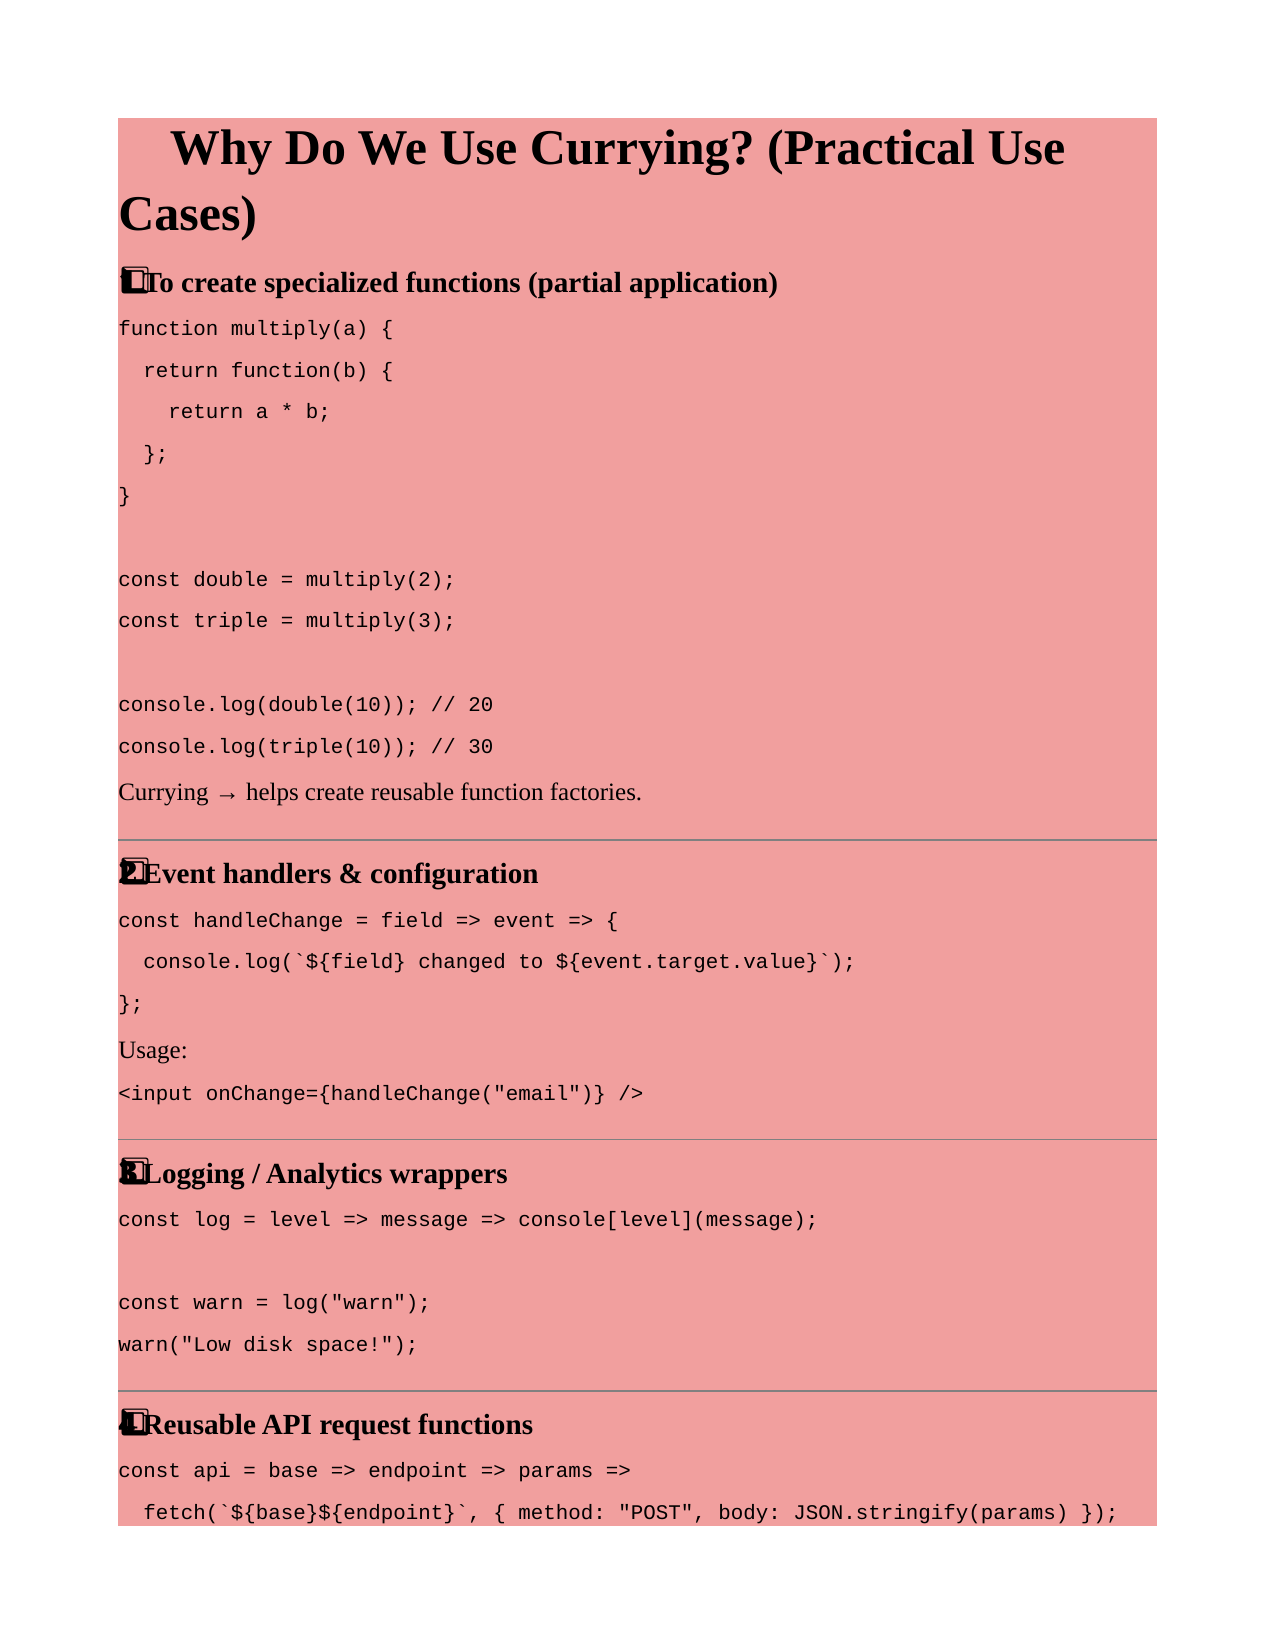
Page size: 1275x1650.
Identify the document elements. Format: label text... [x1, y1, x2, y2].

subtitle 4️⃣ Reusable API request functions [118, 1407, 1157, 1441]
subtitle 📌 Why Do We Use Currying? (Practical Use Cases) [118, 118, 1157, 242]
text }; [118, 993, 1157, 1017]
text const api = base => endpoint => params => [118, 1461, 1157, 1484]
text console.log(double(10)); // 20 [118, 694, 1157, 717]
text fetch(`${base}${endpoint}`, { method: "POST", body: JSON.stringify(params) }); [118, 1502, 1157, 1526]
text const handleChange = field => event => { [118, 909, 1157, 933]
subtitle 3️⃣ Logging / Analytics wrappers [118, 1156, 1157, 1189]
text warn("Low disk space!"); [118, 1334, 1157, 1358]
text Usage: [118, 1035, 1157, 1064]
text }; [118, 443, 1157, 467]
text return function(b) { [118, 360, 1157, 383]
text function multiply(a) { [118, 318, 1157, 342]
text const triple = multiply(3); [118, 610, 1157, 634]
subtitle 1️⃣ To create specialized functions (partial application) [118, 265, 1157, 298]
text Currying → helps create reusable function factories. [118, 777, 1157, 806]
text console.log(triple(10)); // 30 [118, 736, 1157, 759]
text const double = multiply(2); [118, 568, 1157, 592]
text const log = level => message => console[level](message); [118, 1209, 1157, 1232]
text console.log(`${field} changed to ${event.target.value}`); [118, 951, 1157, 975]
text return a * b; [118, 401, 1157, 425]
text const warn = log("warn"); [118, 1292, 1157, 1316]
subtitle 2️⃣ Event handlers & configuration [118, 856, 1157, 890]
text } [118, 485, 1157, 509]
text <input onChange={handleChange("email")} /> [118, 1082, 1157, 1106]
